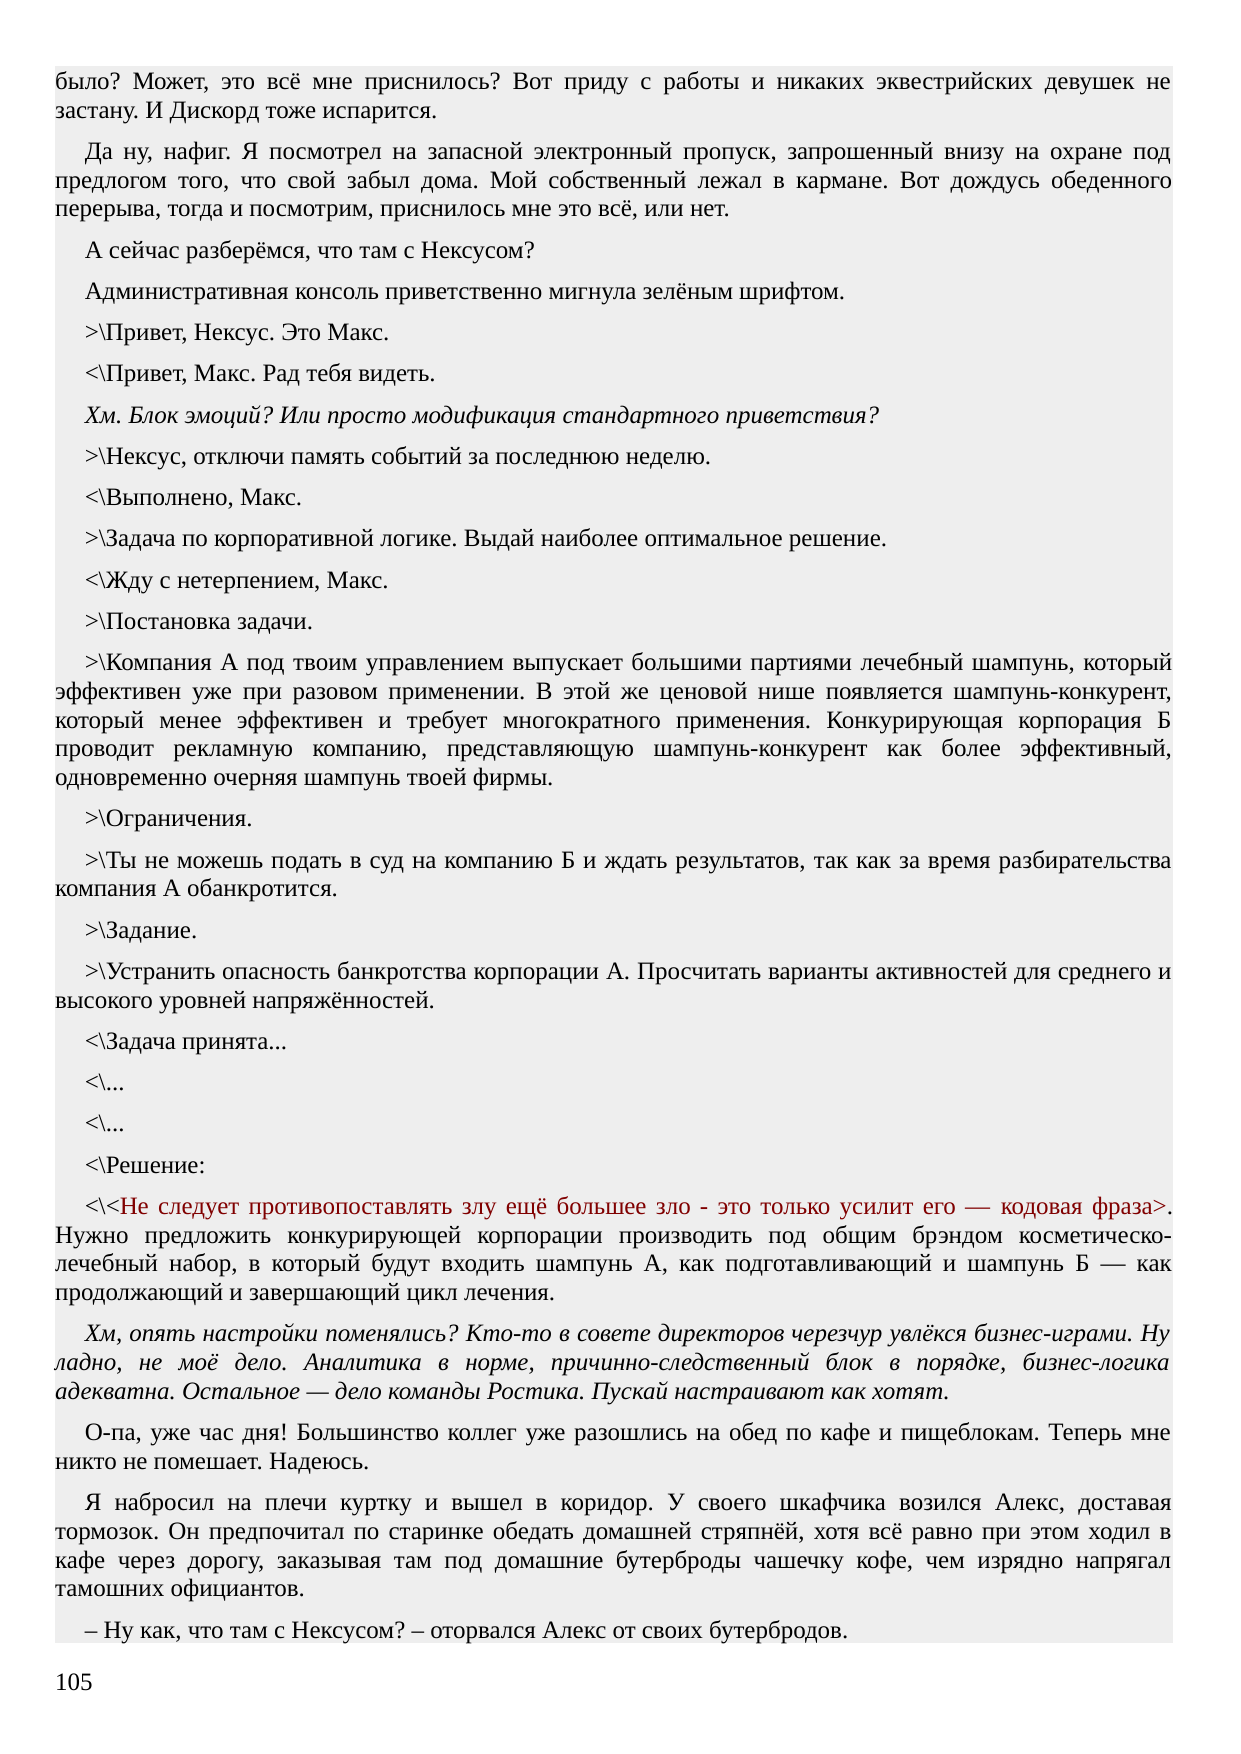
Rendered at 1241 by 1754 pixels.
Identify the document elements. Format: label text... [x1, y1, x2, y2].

text <\Решение: [55, 1150, 1173, 1178]
text >\Устранить опасность банкротства корпорации А. Просчитать варианты активностей для среднего и высокого уровней напряжённостей. [55, 956, 1173, 1013]
text Я набросил на плечи куртку и вышел в коридор. У своего шкафчика возился Алекс, доставая тормозок. Он предпочитал по старинке обедать домашней стряпнёй, хотя всё равно при этом ходил в кафе через дорогу, заказывая там под домашние бутерброды чашечку кофе, чем изрядно напрягал тамошних официантов. [55, 1487, 1173, 1602]
text >\Компания А под твоим управлением выпускает большими партиями лечебный шампунь, который эффективен уже при разовом применении. В этой же ценовой нише появляется шампунь-конкурент, который менее эффективен и требует многократного применения. Конкурирующая корпорация Б проводит рекламную компанию, представляющую шампунь-конкурент как более эффективный, одновременно очерняя шампунь твоей фирмы. [55, 647, 1173, 791]
text >\Постановка задачи. [55, 606, 1173, 635]
text А сейчас разберёмся, что там с Нексусом? [55, 235, 1173, 263]
text <\<Не следует противопоставлять злу ещё большее зло - это только усилит его — кодовая фраза>. Нужно предложить конкурирующей корпорации производить под общим брэндом косметическо-лечебный набор, в который будут входить шампунь А, как подготавливающий и шампунь Б — как продолжающий и завершающий цикл лечения. [55, 1191, 1173, 1306]
text <\... [55, 1108, 1173, 1137]
text >\Ты не можешь подать в суд на компанию Б и ждать результатов, так как за время разбирательства компания А обанкротится. [55, 845, 1173, 902]
text Да ну, нафиг. Я посмотрел на запасной электронный пропуск, запрошенный внизу на охране под предлогом того, что свой забыл дома. Мой собственный лежал в кармане. Вот дождусь обеденного перерыва, тогда и посмотрим, приснилось мне это всё, или нет. [55, 136, 1173, 222]
text >\Нексус, отключи память событий за последнюю неделю. [55, 441, 1173, 470]
text <\... [55, 1067, 1173, 1096]
text О-па, уже час дня! Большинство коллег уже разошлись на обед по кафе и пищеблокам. Теперь мне никто не помешает. Надеюсь. [55, 1417, 1173, 1475]
text <\Привет, Макс. Рад тебя видеть. [55, 358, 1173, 387]
text Хм, опять настройки поменялись? Кто-то в совете директоров черезчур увлёкся бизнес-играми. Ну ладно, не моё дело. Аналитика в норме, причинно-следственный блок в порядке, бизнес-логика адекватна. Остальное — дело команды Ростика. Пускай настраивают как хотят. [55, 1318, 1173, 1405]
text Административная консоль приветственно мигнула зелёным шрифтом. [55, 276, 1173, 305]
text >\Ограничения. [55, 803, 1173, 832]
text >\Задача по корпоративной логике. Выдай наиболее оптимальное решение. [55, 523, 1173, 552]
text <\Задача принята... [55, 1026, 1173, 1055]
text Хм. Блок эмоций? Или просто модификация стандартного приветствия? [55, 400, 1173, 428]
text было? Может, это всё мне приснилось? Вот приду с работы и никаких эквестрийских девушек не застану. И Дискорд тоже испарится. [55, 66, 1173, 123]
text <\Жду с нетерпением, Макс. [55, 565, 1173, 593]
text <\Выполнено, Макс. [55, 482, 1173, 511]
text >\Задание. [55, 915, 1173, 943]
text – Ну как, что там с Нексусом? – оторвался Алекс от своих бутербродов. [55, 1615, 1173, 1643]
text >\Привет, Нексус. Это Макс. [55, 317, 1173, 346]
